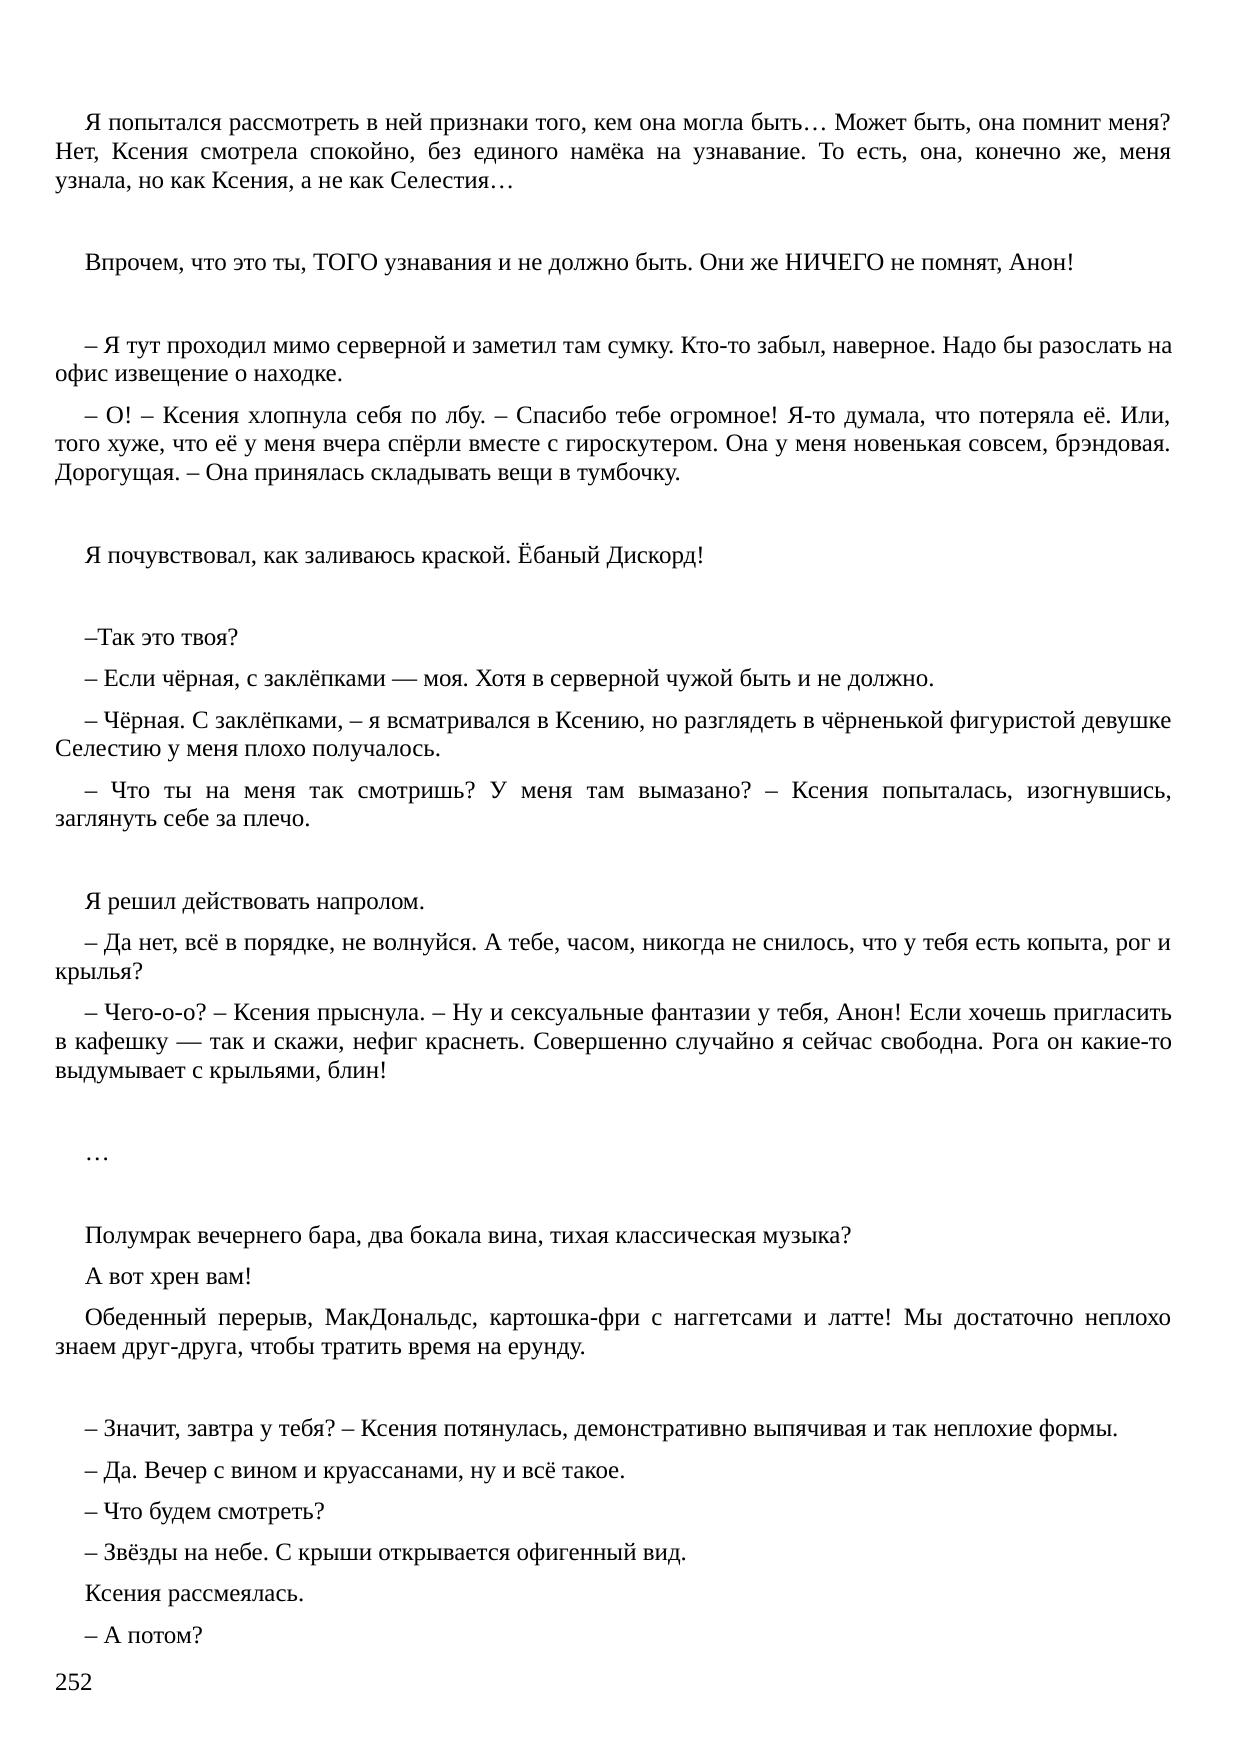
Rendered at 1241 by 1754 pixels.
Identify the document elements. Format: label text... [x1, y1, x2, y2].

text Обеденный перерыв, МакДональдс, картошка-фри с наггетсами и латте! Мы достаточно неплохо знаем друг-друга, чтобы тратить время на ерунду. [55, 1302, 1173, 1360]
text – Что ты на меня так смотришь? У меня там вымазано? – Ксения попыталась, изогнувшись, заглянуть себе за плечо. [55, 775, 1173, 832]
text – Чего-о-о? – Ксения прыснула. – Ну и сексуальные фантазии у тебя, Анон! Если хочешь пригласить в кафешку — так и скажи, нефиг краснеть. Совершенно случайно я сейчас свободна. Рога он какие-то выдумывает с крыльями, блин! [55, 997, 1173, 1083]
text Впрочем, что это ты, ТОГО узнавания и не должно быть. Они же НИЧЕГО не помнят, Анон! [55, 247, 1173, 276]
text А вот хрен вам! [55, 1261, 1173, 1290]
text Полумрак вечернего бара, два бокала вина, тихая классическая музыка? [55, 1220, 1173, 1248]
text – Я тут проходил мимо серверной и заметил там сумку. Кто-то забыл, наверное. Надо бы разослать на офис извещение о находке. [55, 330, 1173, 387]
text … [55, 1137, 1173, 1166]
text – А потом? [55, 1620, 1173, 1648]
text –Так это твоя? [55, 622, 1173, 651]
text – Значит, завтра у тебя? – Ксения потянулась, демонстративно выпячивая и так неплохие формы. [55, 1413, 1173, 1442]
text – Что будем смотреть? [55, 1496, 1173, 1525]
text – О! – Ксения хлопнула себя по лбу. – Спасибо тебе огромное! Я-то думала, что потеряла её. Или, того хуже, что её у меня вчера спёрли вместе с гироскутером. Она у меня новенькая совсем, брэндовая. Дорогущая. – Она принялась складывать вещи в тумбочку. [55, 400, 1173, 486]
text – Да нет, всё в порядке, не волнуйся. А тебе, часом, никогда не снилось, что у тебя есть копыта, рог и крылья? [55, 927, 1173, 985]
text – Чёрная. С заклёпками, – я всматривался в Ксению, но разглядеть в чёрненькой фигуристой девушке Селестию у меня плохо получалось. [55, 705, 1173, 762]
text – Звёзды на небе. С крыши открывается офигенный вид. [55, 1537, 1173, 1566]
text Я почувствовал, как заливаюсь краской. Ёбаный Дискорд! [55, 540, 1173, 568]
text – Если чёрная, с заклёпками — моя. Хотя в серверной чужой быть и не должно. [55, 663, 1173, 692]
text Я решил действовать напролом. [55, 886, 1173, 915]
text Ксения рассмеялась. [55, 1578, 1173, 1607]
text Я попытался рассмотреть в ней признаки того, кем она могла быть… Может быть, она помнит меня? Нет, Ксения смотрела спокойно, без единого намёка на узнавание. То есть, она, конечно же, меня узнала, но как Ксения, а не как Селестия… [55, 107, 1173, 193]
text – Да. Вечер с вином и круассанами, ну и всё такое. [55, 1455, 1173, 1483]
